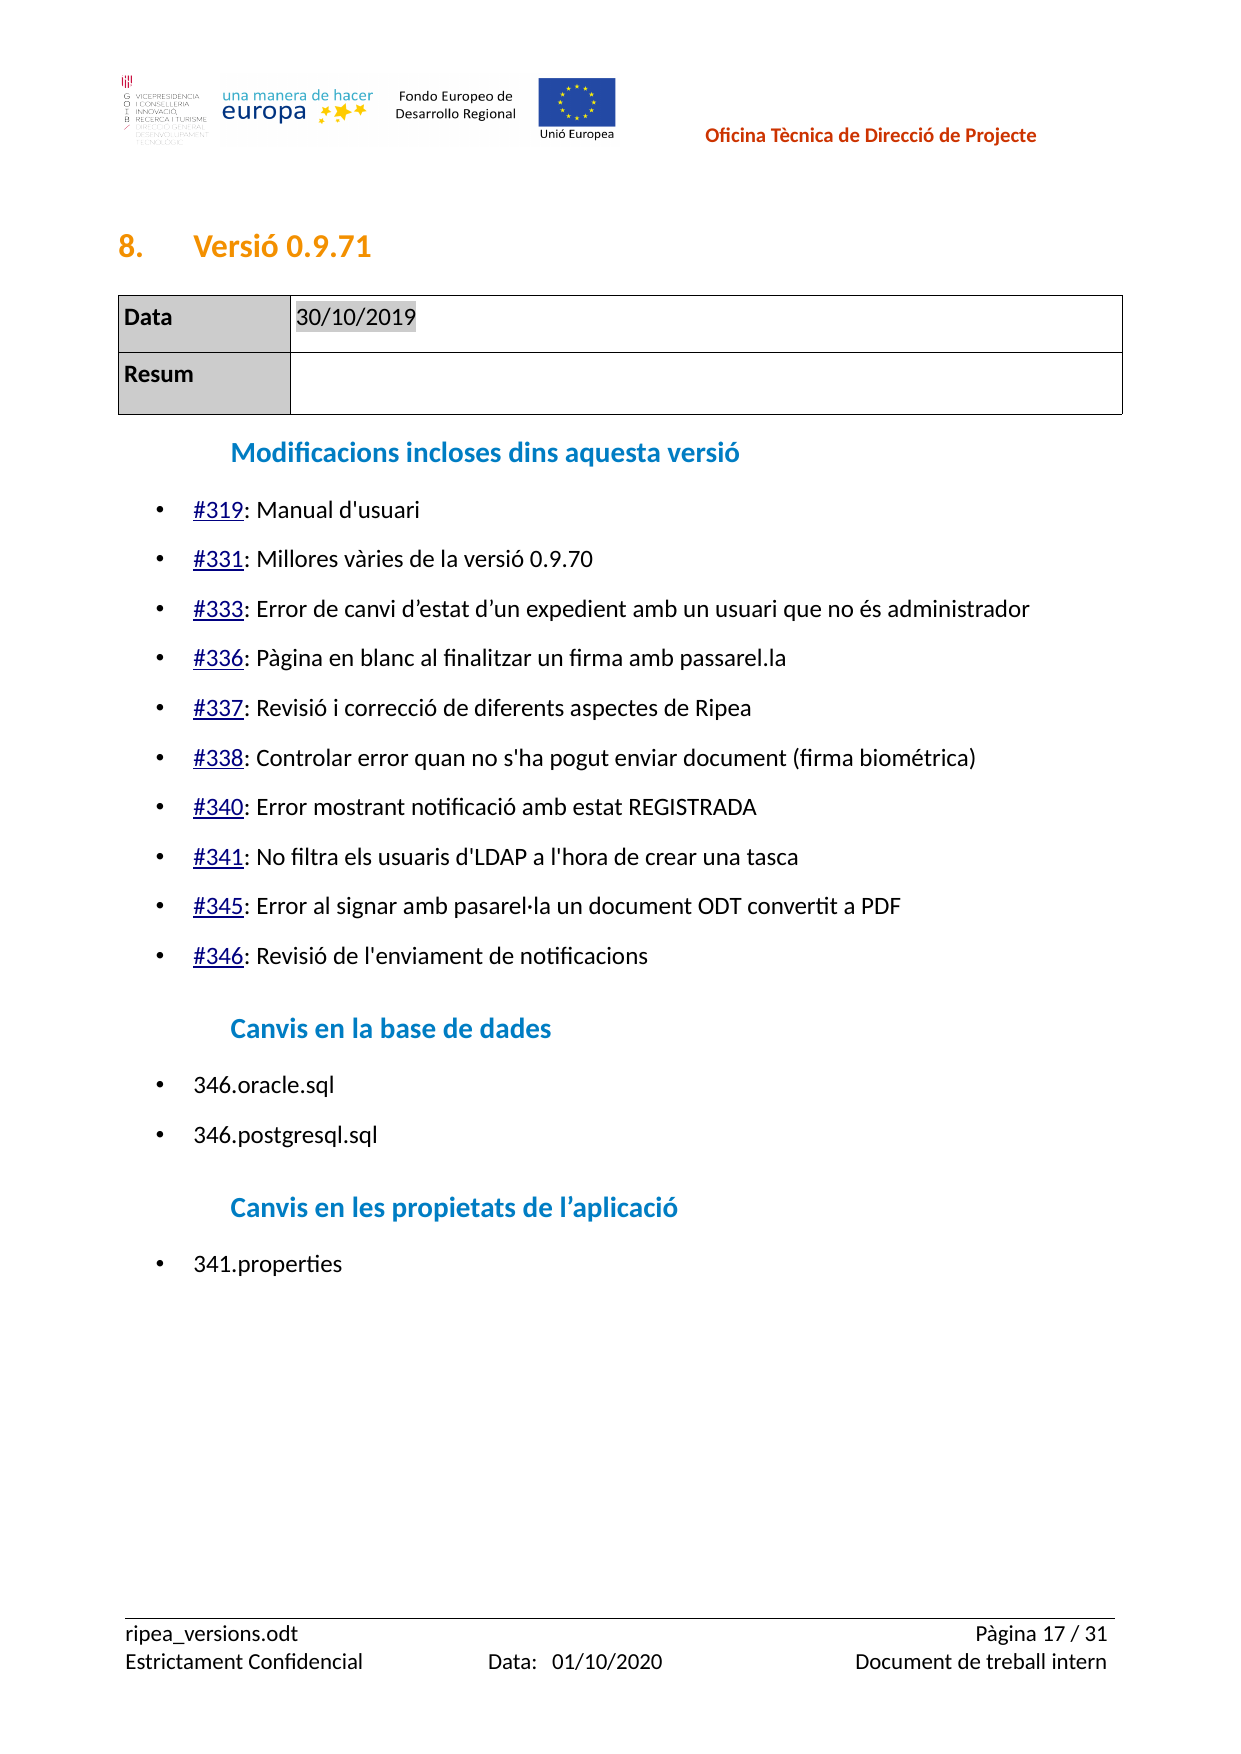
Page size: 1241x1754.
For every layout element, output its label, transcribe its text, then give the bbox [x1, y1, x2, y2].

list #319: Manual d'usuari [156, 494, 1122, 524]
list #338: Controlar error quan no s'ha pogut enviar document (firma biométrica) [156, 742, 1122, 772]
list #340: Error mostrant notificació amb estat REGISTRADA [156, 791, 1122, 822]
subtitle Canvis en la base de dades [153, 1010, 1122, 1046]
list #336: Pàgina en blanc al finalitzar un firma amb passarel.la [156, 642, 1122, 673]
list 341.properties [156, 1248, 1122, 1279]
table_cell [291, 353, 1122, 414]
picture [219, 73, 621, 147]
table_cell Resum [119, 353, 290, 414]
subtitle Canvis en les propietats de l’aplicació [153, 1189, 1122, 1225]
picture [118, 73, 213, 147]
list #337: Revisió i correcció de diferents aspectes de Ripea [156, 692, 1122, 723]
list #331: Millores vàries de la versió 0.9.70 [156, 543, 1122, 574]
table_header Data [119, 296, 290, 352]
subtitle Modificacions incloses dins aquesta versió [153, 434, 1122, 470]
subtitle Versió 0.9.71 [118, 225, 1122, 266]
list #345: Error al signar amb pasarel·la un document ODT convertit a PDF [156, 890, 1122, 921]
list #346: Revisió de l'enviament de notificacions [156, 940, 1122, 971]
table_header 30/10/2019 [291, 296, 1122, 352]
list #341: No filtra els usuaris d'LDAP a l'hora de crear una tasca [156, 841, 1122, 871]
list 346.postgresql.sql [156, 1119, 1122, 1149]
list #333: Error de canvi d’estat d’un expedient amb un usuari que no és administrador [156, 593, 1122, 623]
list 346.oracle.sql [156, 1069, 1122, 1100]
